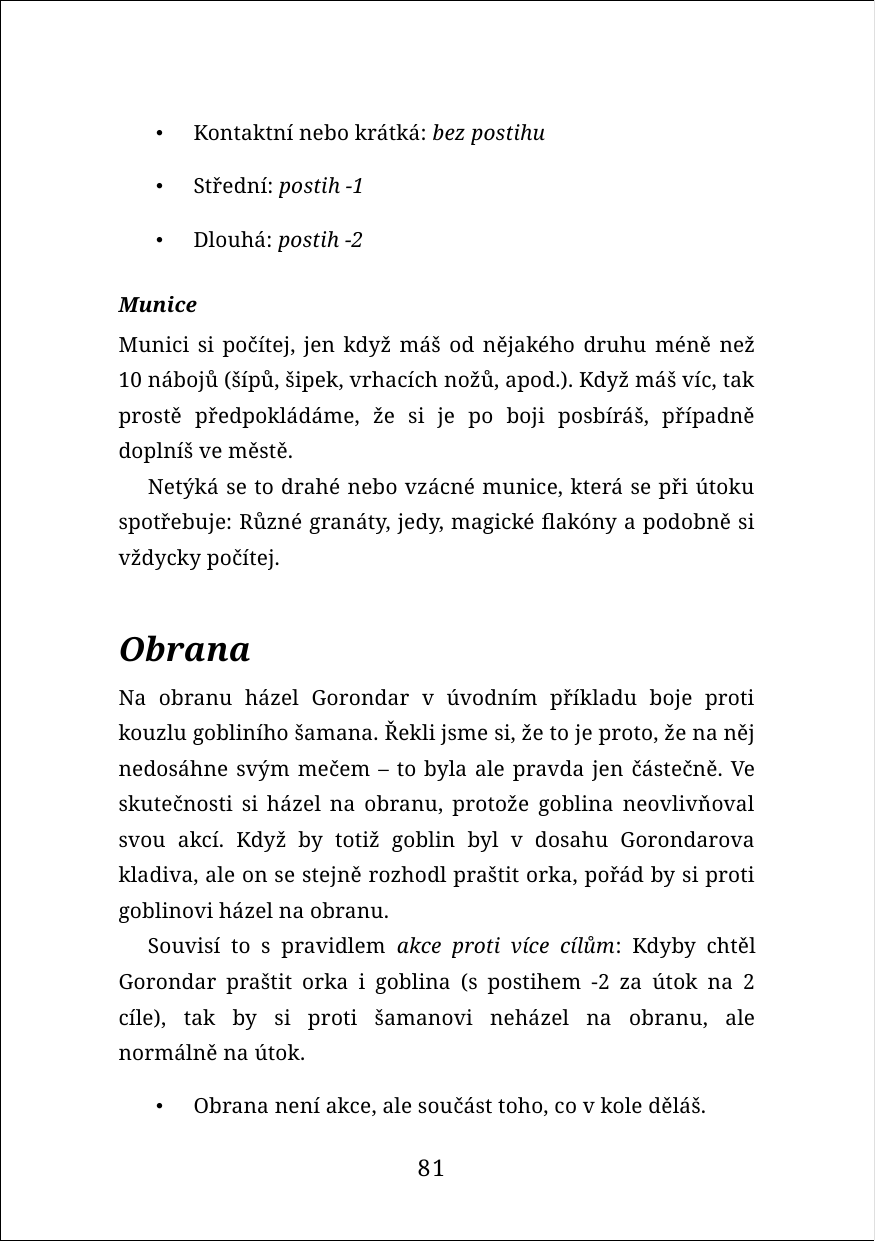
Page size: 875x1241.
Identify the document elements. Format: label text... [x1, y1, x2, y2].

text Na obranu házel Gorondar v úvodním příkladu boje proti kouzlu gobliního šamana. Řekli jsme si, že to je proto, že na něj nedosáhne svým mečem – to byla ale pravda jen částečně. Ve skutečnosti si házel na obranu, protože goblina neovlivňoval svou akcí. Když by totiž goblin byl v dosahu Gorondarova kladiva, ale on se stejně rozhodl praštit orka, pořád by si proti goblinovi házel na obranu. Souvisí to s pravidlem akce proti více cílům: Kdyby chtěl Gorondar praštit orka i goblina (s postihem -2 za útok na 2 cíle), tak by si proti šamanovi neházel na obranu, ale normálně na útok. [118, 683, 756, 1067]
list Obrana není akce, ale součást toho, co v kole děláš. [156, 1091, 756, 1120]
text Munici si počítej, jen když máš od nějakého druhu méně než 10 nábojů (šípů, šipek, vrhacích nožů, apod.). Když máš víc, tak prostě předpokládáme, že si je po boji posbíráš, případně doplníš ve městě. Netýká se to drahé nebo vzácné munice, která se při útoku spotřebuje: Různé granáty, jedy, magické flakóny a podobně si vždycky počítej. [118, 330, 756, 571]
subtitle Munice [118, 290, 756, 318]
list Kontaktní nebo krátká: bez postihu [156, 118, 756, 147]
list Dlouhá: postih -2 [156, 225, 756, 253]
list Střední: postih -1 [156, 171, 756, 200]
subtitle Obrana [118, 626, 756, 671]
